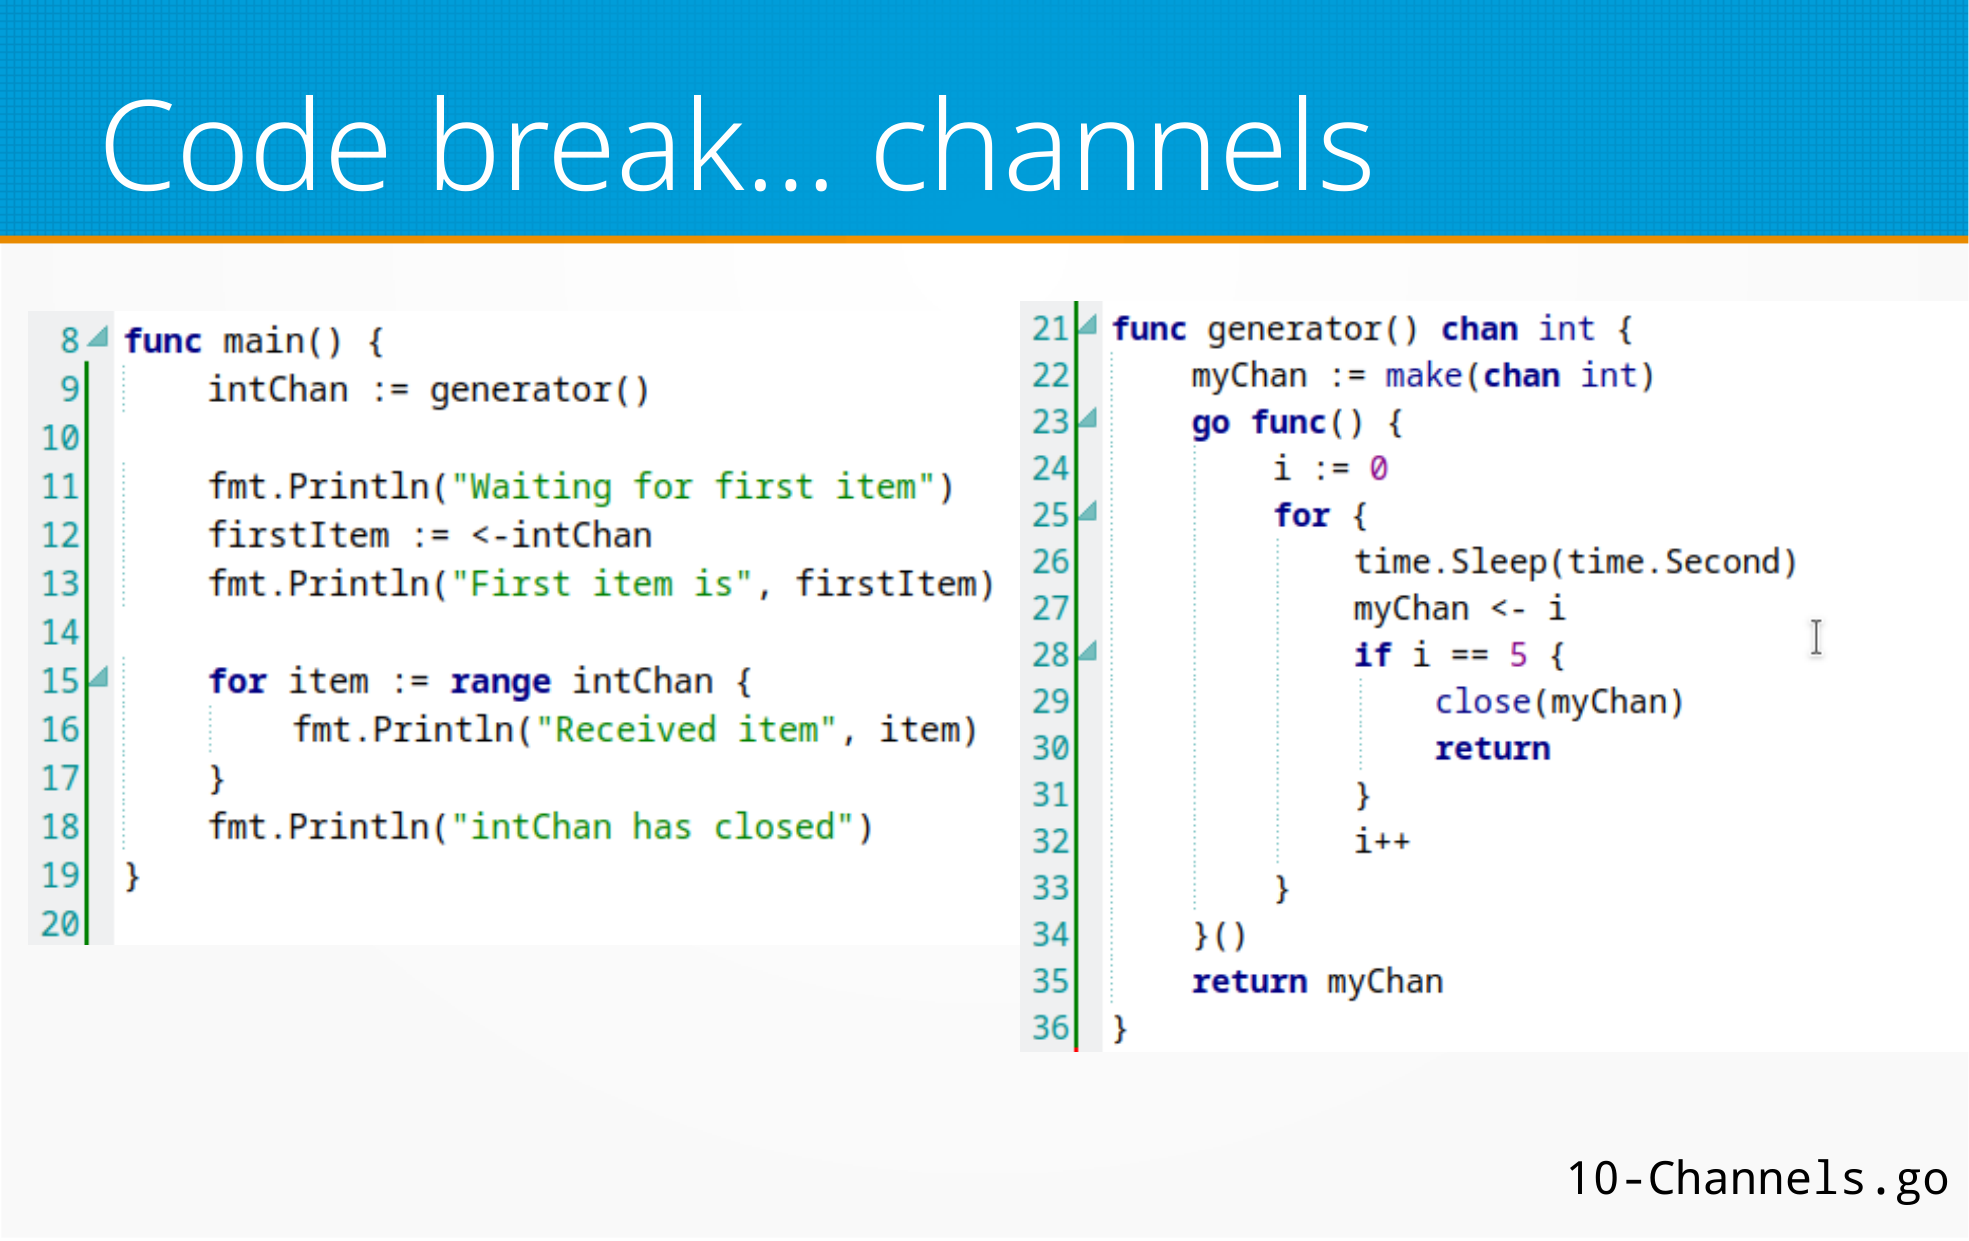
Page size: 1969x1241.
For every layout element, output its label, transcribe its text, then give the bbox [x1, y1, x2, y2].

title Code break… channels [98, 19, 1870, 227]
picture [0, 236, 1969, 1241]
text_box 10-Channels.go [1559, 1091, 1967, 1241]
